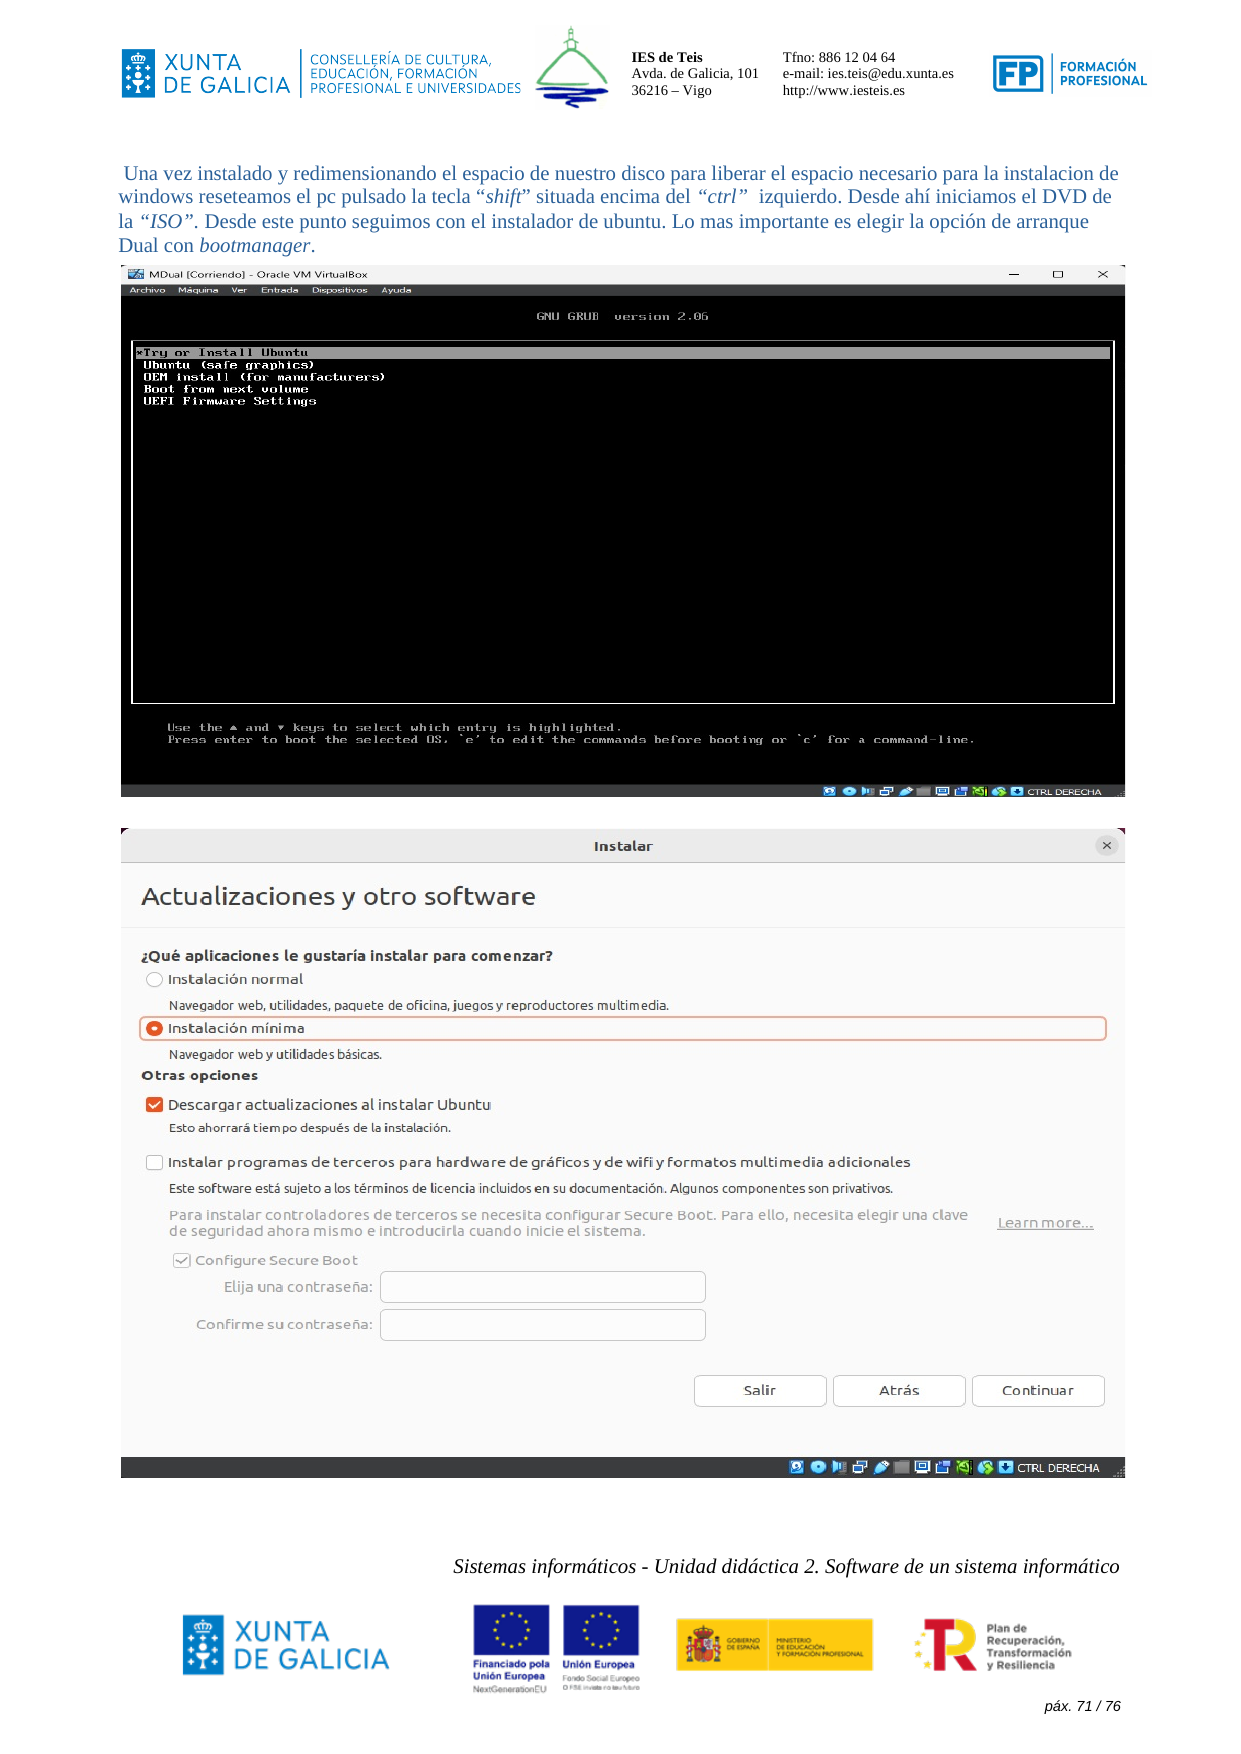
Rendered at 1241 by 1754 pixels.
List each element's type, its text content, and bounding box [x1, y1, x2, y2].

picture [121, 49, 521, 98]
picture [121, 828, 1125, 1478]
text Una vez instalado y redimensionando el espacio de nuestro disco para liberar el espacio necesario para la instalacion de windows reseteamos el pc pulsado la tecla “shift” situada encima del “ctrl” izquierdo. Desde ahí iniciamos el DVD de la “ISO”. Desde este punto seguimos con el instalador de ubuntu. Lo mas importante es elegir la opción de arranque Dual con bootmanager. [118, 160, 1122, 257]
picture [182, 1593, 1085, 1700]
picture [989, 50, 1153, 97]
picture [534, 25, 611, 110]
picture [121, 265, 1125, 797]
